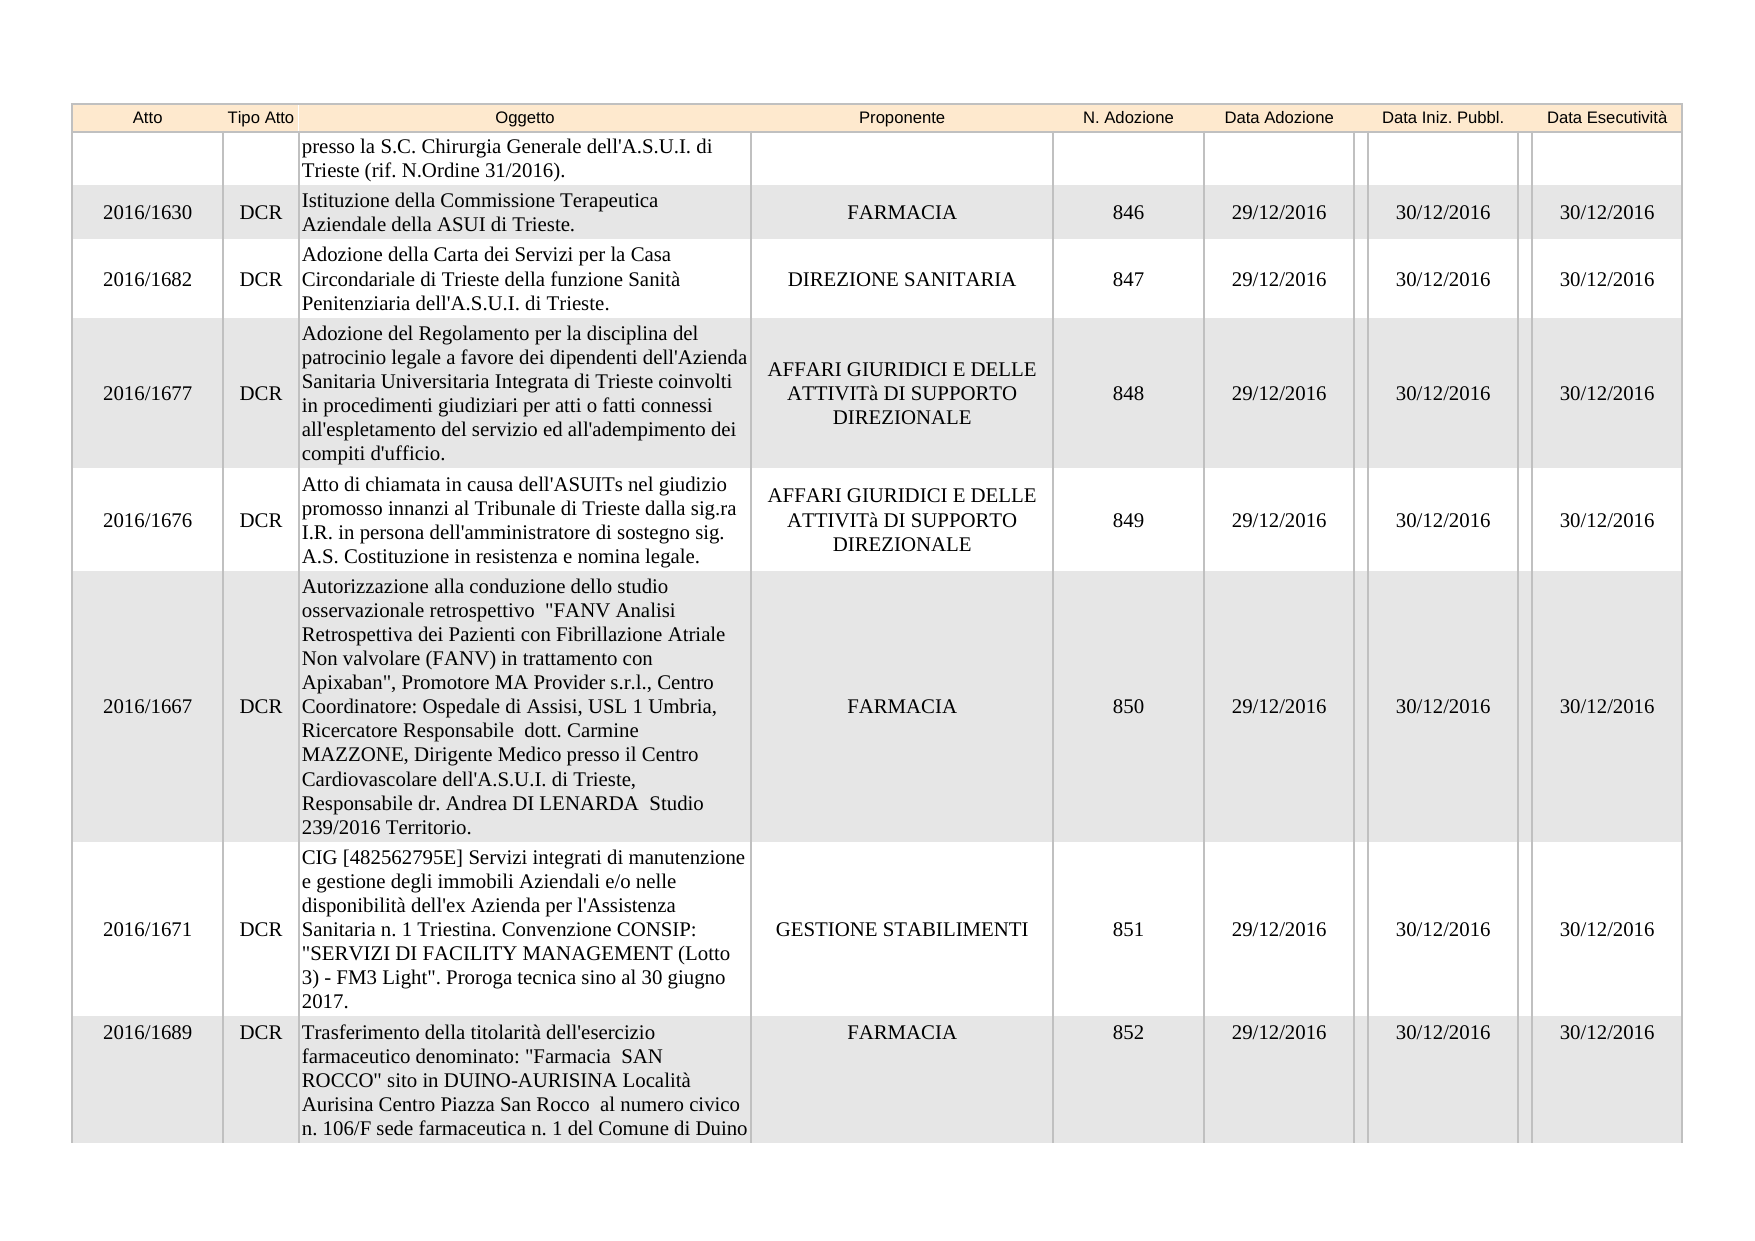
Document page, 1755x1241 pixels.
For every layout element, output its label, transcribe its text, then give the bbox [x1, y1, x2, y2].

table_header Tipo Atto [223, 105, 298, 131]
table_cell DCR [224, 318, 298, 468]
table_cell DCR [224, 185, 298, 239]
table_header Data Iniz. Pubbl. [1368, 105, 1518, 131]
table_cell 29/12/2016 [1205, 468, 1353, 571]
table_cell [1355, 239, 1367, 318]
table_cell 30/12/2016 [1533, 571, 1681, 842]
table_cell presso la S.C. Chirurgia Generale dell'A.S.U.I. di Trieste (rif. N.Ordine 31/2016). [300, 133, 750, 185]
table_cell [1519, 1016, 1531, 1143]
table_cell 30/12/2016 [1369, 239, 1517, 318]
table_cell CIG [482562795E] Servizi integrati di manutenzione e gestione degli immobili Aziendali e/o nelle disponibilità dell'ex Azienda per l'Assistenza Sanitaria n. 1 Triestina. Convenzione CONSIP: "SERVIZI DI FACILITY MANAGEMENT (Lotto 3) - FM3 Light". Proroga tecnica sino al 30 giugno 2017. [300, 842, 750, 1016]
table_cell 30/12/2016 [1533, 239, 1681, 318]
table_cell [1054, 133, 1203, 185]
table_cell [1355, 318, 1367, 468]
table_cell DCR [224, 468, 298, 571]
table_cell 849 [1054, 468, 1203, 571]
table_cell Trasferimento della titolarità dell'esercizio farmaceutico denominato: "Farmacia SAN ROCCO" sito in DUINO-AURISINA Località Aurisina Centro Piazza San Rocco al numero civico n. 106/F sede farmaceutica n. 1 del Comune di Duino [300, 1016, 750, 1143]
table_cell 2016/1689 [73, 1016, 222, 1143]
table_cell [1519, 468, 1531, 571]
table_cell [224, 133, 298, 185]
table_cell 848 [1054, 318, 1203, 468]
table_cell 2016/1667 [73, 571, 222, 842]
table_cell 851 [1054, 842, 1203, 1016]
table_cell [73, 133, 222, 185]
table_cell 846 [1054, 185, 1203, 239]
table_cell DIREZIONE SANITARIA [752, 239, 1052, 318]
table_cell FARMACIA [752, 571, 1052, 842]
table_header N. Adozione [1053, 105, 1204, 131]
table_cell GESTIONE STABILIMENTI [752, 842, 1052, 1016]
table_cell [1355, 571, 1367, 842]
table_cell [1519, 318, 1531, 468]
table_cell 2016/1676 [73, 468, 222, 571]
table_header Proponente [751, 105, 1053, 131]
table_cell AFFARI GIURIDICI E DELLE ATTIVITà DI SUPPORTO DIREZIONALE [752, 318, 1052, 468]
table_cell 30/12/2016 [1533, 468, 1681, 571]
table_cell Adozione del Regolamento per la disciplina del patrocinio legale a favore dei dipendenti dell'Azienda Sanitaria Universitaria Integrata di Trieste coinvolti in procedimenti giudiziari per atti o fatti connessi all'espletamento del servizio ed all'adempimento dei compiti d'ufficio. [300, 318, 750, 468]
table_cell 2016/1682 [73, 239, 222, 318]
table_header Atto [73, 105, 223, 131]
table_cell 29/12/2016 [1205, 1016, 1353, 1143]
table_cell 30/12/2016 [1369, 318, 1517, 468]
table_cell [752, 133, 1052, 185]
table_cell DCR [224, 239, 298, 318]
table_cell AFFARI GIURIDICI E DELLE ATTIVITà DI SUPPORTO DIREZIONALE [752, 468, 1052, 571]
table_cell [1519, 571, 1531, 842]
table_header Data Esecutività [1532, 105, 1681, 131]
table_header Oggetto [299, 105, 751, 131]
table_cell Adozione della Carta dei Servizi per la Casa Circondariale di Trieste della funzione Sanità Penitenziaria dell'A.S.U.I. di Trieste. [300, 239, 750, 318]
table_cell 29/12/2016 [1205, 185, 1353, 239]
table_cell 29/12/2016 [1205, 571, 1353, 842]
table_cell [1519, 842, 1531, 1016]
table_cell Atto di chiamata in causa dell'ASUITs nel giudizio promosso innanzi al Tribunale di Trieste dalla sig.ra I.R. in persona dell'amministratore di sostegno sig. A.S. Costituzione in resistenza e nomina legale. [300, 468, 750, 571]
table_cell 847 [1054, 239, 1203, 318]
table_cell FARMACIA [752, 1016, 1052, 1143]
table_cell [1355, 185, 1367, 239]
table_cell [1355, 468, 1367, 571]
table_cell 30/12/2016 [1369, 468, 1517, 571]
table_cell 852 [1054, 1016, 1203, 1143]
table_cell DCR [224, 842, 298, 1016]
table_header Data Adozione [1204, 105, 1354, 131]
table_cell [1369, 133, 1517, 185]
table_cell DCR [224, 1016, 298, 1143]
table_cell [1355, 842, 1367, 1016]
table_cell 2016/1677 [73, 318, 222, 468]
table_cell 30/12/2016 [1533, 318, 1681, 468]
table_cell [1519, 133, 1531, 185]
table_cell [1355, 1016, 1367, 1143]
table_cell 30/12/2016 [1533, 842, 1681, 1016]
table_cell [1205, 133, 1353, 185]
table_cell 29/12/2016 [1205, 318, 1353, 468]
table_header [1354, 105, 1368, 131]
table_cell [1533, 133, 1681, 185]
table_cell 30/12/2016 [1369, 842, 1517, 1016]
table_cell FARMACIA [752, 185, 1052, 239]
table_header [1518, 105, 1532, 131]
table_cell 2016/1630 [73, 185, 222, 239]
table_cell 850 [1054, 571, 1203, 842]
table_cell 30/12/2016 [1369, 185, 1517, 239]
table_cell Istituzione della Commissione Terapeutica Aziendale della ASUI di Trieste. [300, 185, 750, 239]
table_cell 30/12/2016 [1369, 571, 1517, 842]
table_cell 30/12/2016 [1533, 1016, 1681, 1143]
table_cell [1355, 133, 1367, 185]
table_cell 2016/1671 [73, 842, 222, 1016]
table_cell Autorizzazione alla conduzione dello studio osservazionale retrospettivo "FANV Analisi Retrospettiva dei Pazienti con Fibrillazione Atriale Non valvolare (FANV) in trattamento con Apixaban", Promotore MA Provider s.r.l., Centro Coordinatore: Ospedale di Assisi, USL 1 Umbria, Ricercatore Responsabile dott. Carmine MAZZONE, Dirigente Medico presso il Centro Cardiovascolare dell'A.S.U.I. di Trieste, Responsabile dr. Andrea DI LENARDA Studio 239/2016 Territorio. [300, 571, 750, 842]
table_cell [1519, 185, 1531, 239]
table_cell 30/12/2016 [1369, 1016, 1517, 1143]
table_cell 30/12/2016 [1533, 185, 1681, 239]
table_cell 29/12/2016 [1205, 239, 1353, 318]
table_cell 29/12/2016 [1205, 842, 1353, 1016]
table_cell [1519, 239, 1531, 318]
table_cell DCR [224, 571, 298, 842]
